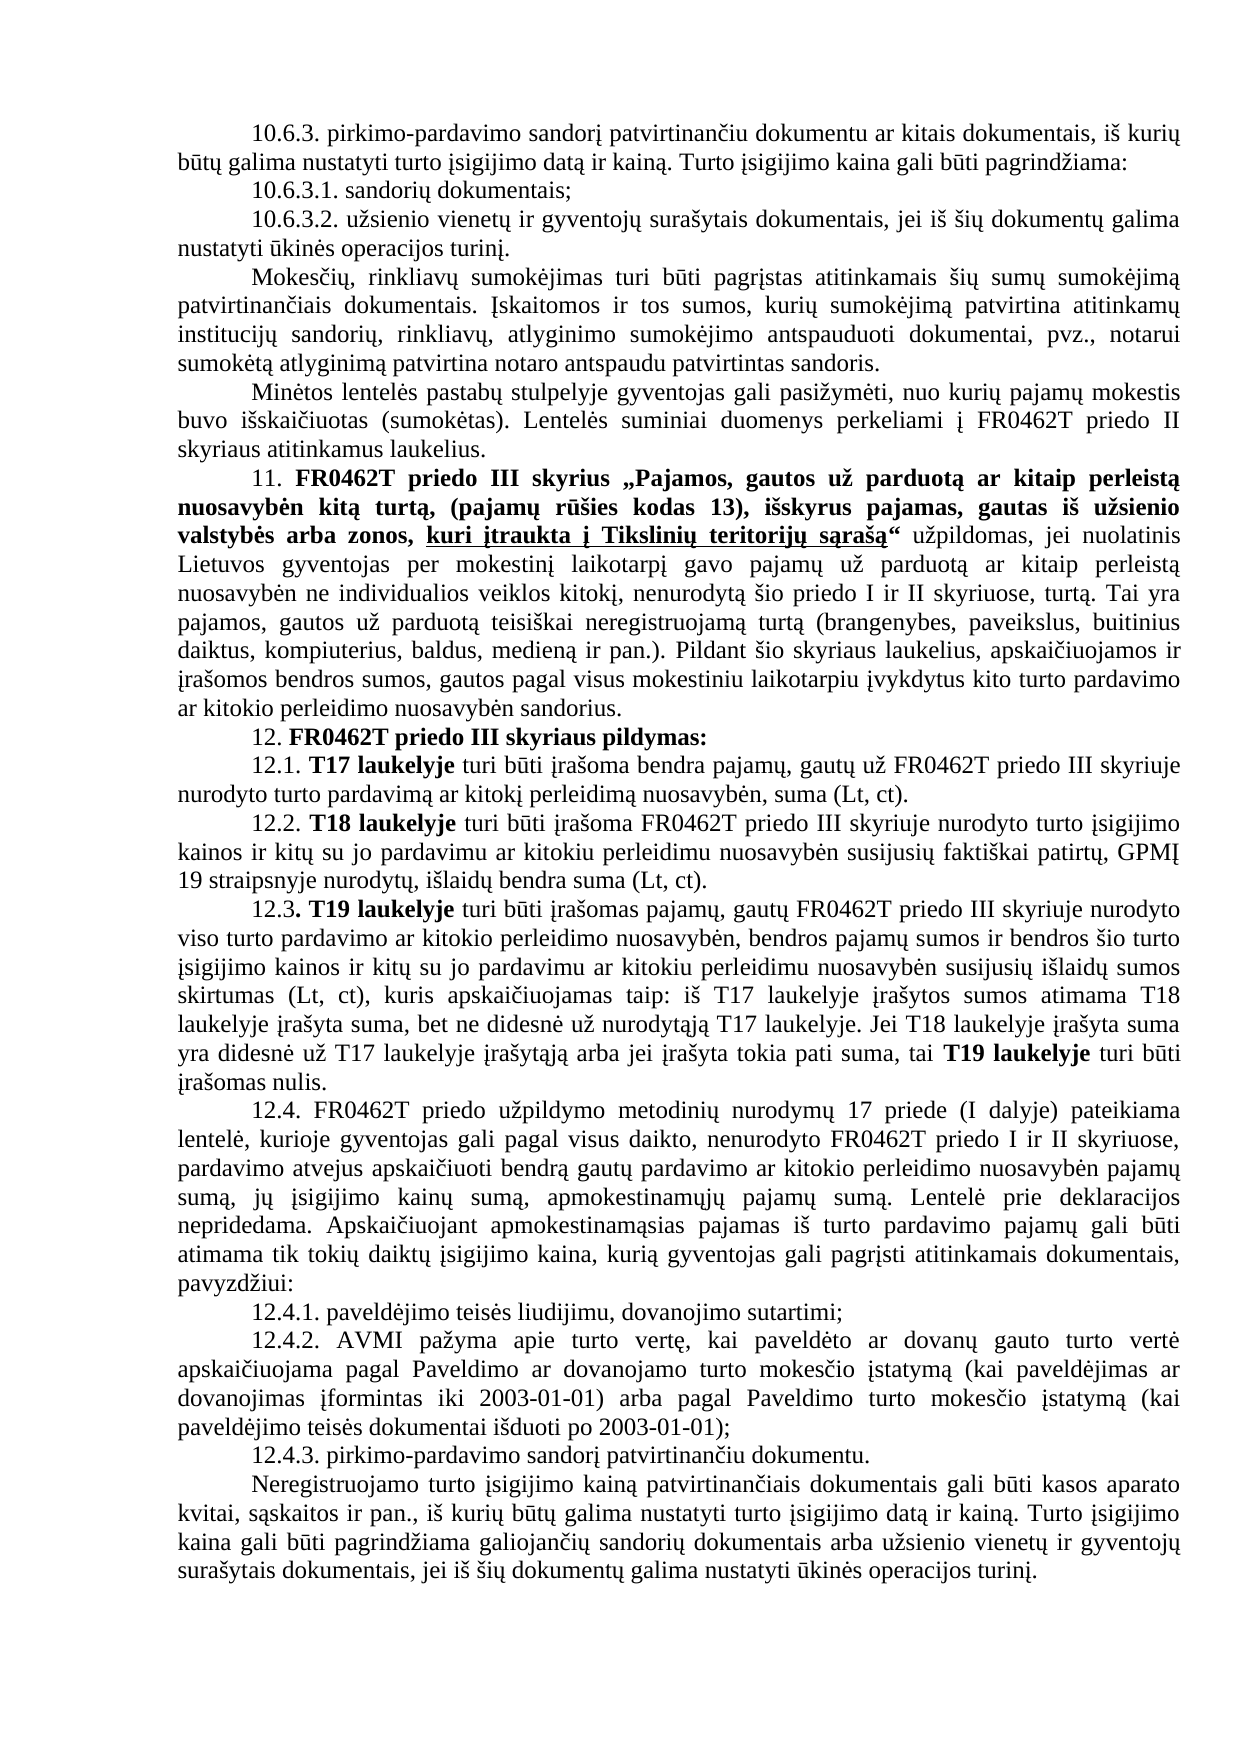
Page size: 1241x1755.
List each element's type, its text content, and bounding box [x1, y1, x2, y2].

text 10.6.3. pirkimo-pardavimo sandorį patvirtinančiu dokumentu ar kitais dokumentais, iš kurių būtų galima nustatyti turto įsigijimo datą ir kainą. Turto įsigijimo kaina gali būti pagrindžiama: [177, 118, 1181, 176]
text 10.6.3.2. užsienio vienetų ir gyventojų surašytais dokumentais, jei iš šių dokumentų galima nustatyti ūkinės operacijos turinį. [177, 204, 1181, 262]
text 12.4.3. pirkimo-pardavimo sandorį patvirtinančiu dokumentu. [177, 1441, 1181, 1469]
text Minėtos lentelės pastabų stulpelyje gyventojas gali pasižymėti, nuo kurių pajamų mokestis buvo išskaičiuotas (sumokėtas). Lentelės suminiai duomenys perkeliami į FR0462T priedo II skyriaus atitinkamus laukelius. [177, 377, 1181, 463]
text Mokesčių, rinkliavų sumokėjimas turi būti pagrįstas atitinkamais šių sumų sumokėjimą patvirtinančiais dokumentais. Įskaitomos ir tos sumos, kurių sumokėjimą patvirtina atitinkamų institucijų sandorių, rinkliavų, atlyginimo sumokėjimo antspauduoti dokumentai, pvz., notarui sumokėtą atlyginimą patvirtina notaro antspaudu patvirtintas sandoris. [177, 262, 1181, 377]
text 12.1. T17 laukelyje turi būti įrašoma bendra pajamų, gautų už FR0462T priedo III skyriuje nurodyto turto pardavimą ar kitokį perleidimą nuosavybėn, suma (Lt, ct). [177, 751, 1181, 808]
text 12.4.2. AVMI pažyma apie turto vertę, kai paveldėto ar dovanų gauto turto vertė apskaičiuojama pagal Paveldimo ar dovanojamo turto mokesčio įstatymą (kai paveldėjimas ar dovanojimas įformintas iki 2003-01-01) arba pagal Paveldimo turto mokesčio įstatymą (kai paveldėjimo teisės dokumentai išduoti po 2003-01-01); [177, 1326, 1181, 1441]
text 12.3. T19 laukelyje turi būti įrašomas pajamų, gautų FR0462T priedo III skyriuje nurodyto viso turto pardavimo ar kitokio perleidimo nuosavybėn, bendros pajamų sumos ir bendros šio turto įsigijimo kainos ir kitų su jo pardavimu ar kitokiu perleidimu nuosavybėn susijusių išlaidų sumos skirtumas (Lt, ct), kuris apskaičiuojamas taip: iš T17 laukelyje įrašytos sumos atimama T18 laukelyje įrašyta suma, bet ne didesnė už nurodytąją T17 laukelyje. Jei T18 laukelyje įrašyta suma yra didesnė už T17 laukelyje įrašytąją arba jei įrašyta tokia pati suma, tai T19 laukelyje turi būti įrašomas nulis. [177, 894, 1181, 1096]
text 12.2. T18 laukelyje turi būti įrašoma FR0462T priedo III skyriuje nurodyto turto įsigijimo kainos ir kitų su jo pardavimu ar kitokiu perleidimu nuosavybėn susijusių faktiškai patirtų, GPMĮ 19 straipsnyje nurodytų, išlaidų bendra suma (Lt, ct). [177, 808, 1181, 894]
text 12. FR0462T priedo III skyriaus pildymas: [177, 722, 1181, 751]
text 12.4. FR0462T priedo užpildymo metodinių nurodymų 17 priede (I dalyje) pateikiama lentelė, kurioje gyventojas gali pagal visus daikto, nenurodyto FR0462T priedo I ir II skyriuose, pardavimo atvejus apskaičiuoti bendrą gautų pardavimo ar kitokio perleidimo nuosavybėn pajamų sumą, jų įsigijimo kainų sumą, apmokestinamųjų pajamų sumą. Lentelė prie deklaracijos nepridedama. Apskaičiuojant apmokestinamąsias pajamas iš turto pardavimo pajamų gali būti atimama tik tokių daiktų įsigijimo kaina, kurią gyventojas gali pagrįsti atitinkamais dokumentais, pavyzdžiui: [177, 1096, 1181, 1297]
text 11. FR0462T priedo III skyrius „Pajamos, gautos už parduotą ar kitaip perleistą nuosavybėn kitą turtą, (pajamų rūšies kodas 13), išskyrus pajamas, gautas iš užsienio valstybės arba zonos, kuri įtraukta į Tikslinių teritorijų sąrašą“ užpildomas, jei nuolatinis Lietuvos gyventojas per mokestinį laikotarpį gavo pajamų už parduotą ar kitaip perleistą nuosavybėn ne individualios veiklos kitokį, nenurodytą šio priedo I ir II skyriuose, turtą. Tai yra pajamos, gautos už parduotą teisiškai neregistruojamą turtą (brangenybes, paveikslus, buitinius daiktus, kompiuterius, baldus, medieną ir pan.). Pildant šio skyriaus laukelius, apskaičiuojamos ir įrašomos bendros sumos, gautos pagal visus mokestiniu laikotarpiu įvykdytus kito turto pardavimo ar kitokio perleidimo nuosavybėn sandorius. [177, 463, 1181, 722]
text 12.4.1. paveldėjimo teisės liudijimu, dovanojimo sutartimi; [177, 1297, 1181, 1326]
text Neregistruojamo turto įsigijimo kainą patvirtinančiais dokumentais gali būti kasos aparato kvitai, sąskaitos ir pan., iš kurių būtų galima nustatyti turto įsigijimo datą ir kainą. Turto įsigijimo kaina gali būti pagrindžiama galiojančių sandorių dokumentais arba užsienio vienetų ir gyventojų surašytais dokumentais, jei iš šių dokumentų galima nustatyti ūkinės operacijos turinį. [177, 1469, 1181, 1584]
text 10.6.3.1. sandorių dokumentais; [177, 176, 1181, 204]
